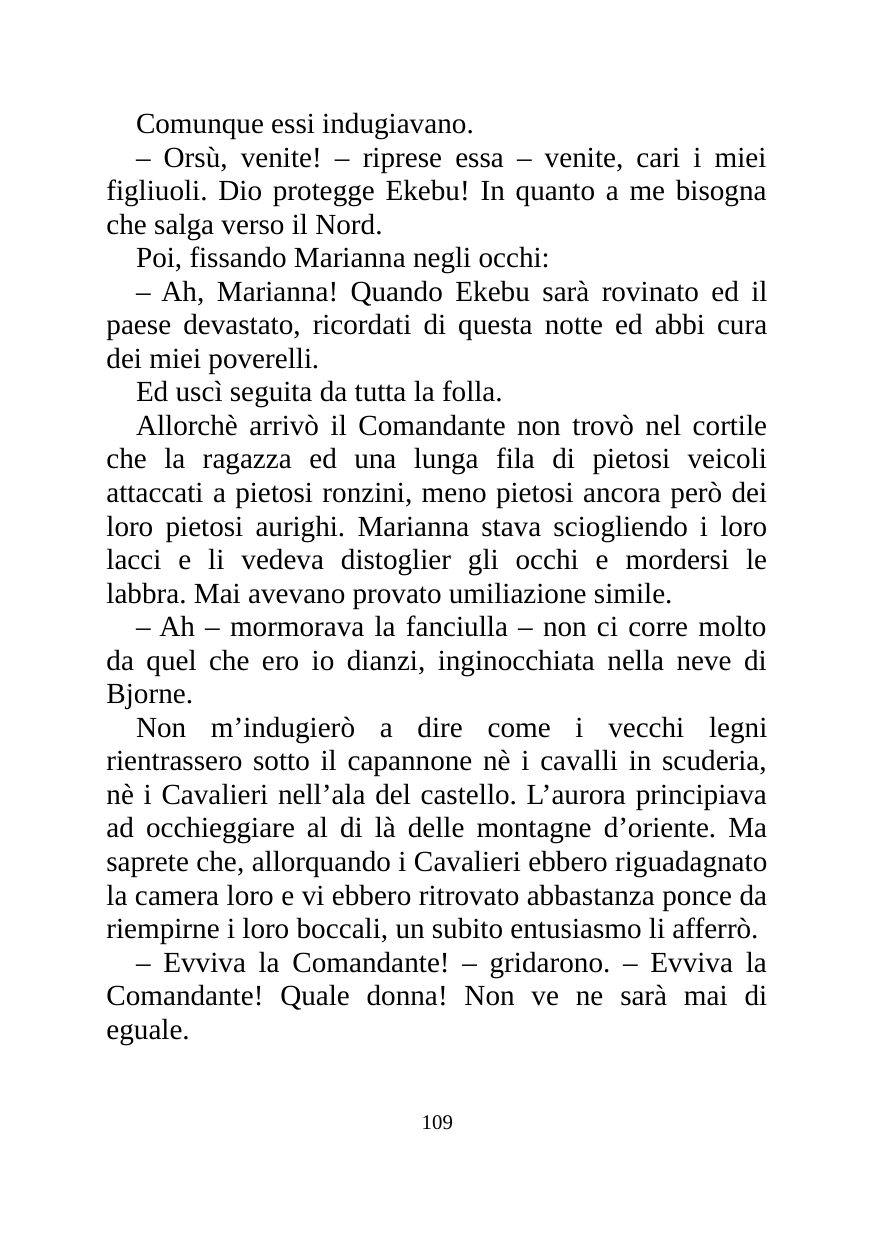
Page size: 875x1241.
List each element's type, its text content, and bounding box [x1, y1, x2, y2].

text – Orsù, venite! – riprese essa – venite, cari i miei figliuoli. Dio protegge Ekebu! In quanto a me bisogna che salga verso il Nord. [106, 140, 768, 240]
text Poi, fissando Marianna negli occhi: [106, 240, 768, 274]
text – Ah – mormorava la fanciulla – non ci corre molto da quel che ero io dianzi, inginocchiata nella neve di Bjorne. [106, 609, 768, 710]
text – Ah, Marianna! Quando Ekebu sarà rovinato ed il paese devastato, ricordati di questa notte ed abbi cura dei miei poverelli. [106, 274, 768, 374]
text Ed uscì seguita da tutta la folla. [106, 374, 768, 408]
text Comunque essi indugiavano. [106, 106, 768, 140]
text Non m’indugierò a dire come i vecchi legni rientrassero sotto il capannone nè i cavalli in scuderia, nè i Cavalieri nell’ala del castello. L’aurora principiava ad occhieggiare al di là delle montagne d’oriente. Ma saprete che, allorquando i Cavalieri ebbero riguadagnato la camera loro e vi ebbero ritrovato abbastanza ponce da riempirne i loro boccali, un subito entusiasmo li afferrò. [106, 710, 768, 945]
text Allorchè arrivò il Comandante non trovò nel cortile che la ragazza ed una lunga fila di pietosi veicoli attaccati a pietosi ronzini, meno pietosi ancora però dei loro pietosi aurighi. Marianna stava sciogliendo i loro lacci e li vedeva distoglier gli occhi e mordersi le labbra. Mai avevano provato umiliazione simile. [106, 408, 768, 609]
text – Evviva la Comandante! – gridarono. – Evviva la Comandante! Quale donna! Non ve ne sarà mai di eguale. [106, 945, 768, 1045]
